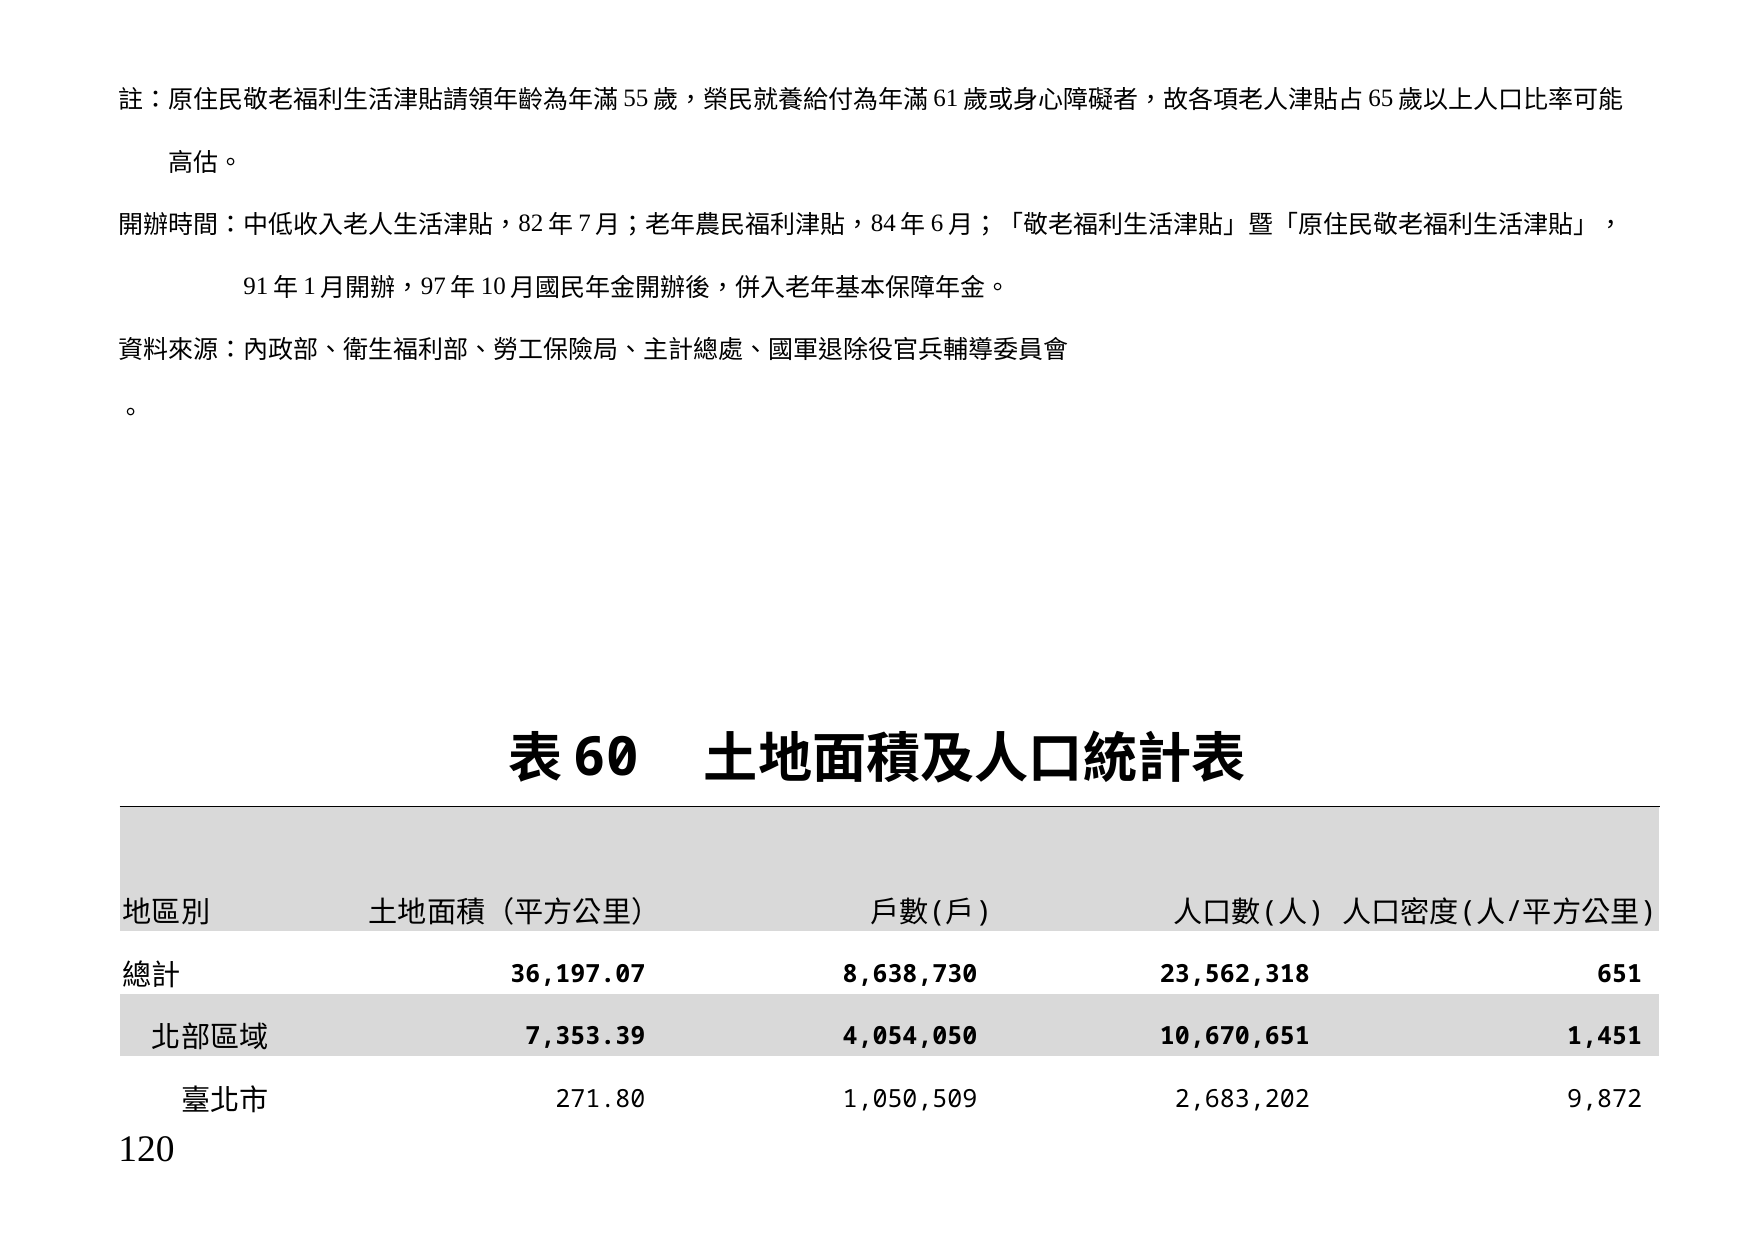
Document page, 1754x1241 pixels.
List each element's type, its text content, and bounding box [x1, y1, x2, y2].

table_header 戶數(戶) [663, 807, 995, 931]
table_cell 北部區域 [120, 994, 331, 1056]
text 開辦時間：中低收入老人生活津貼，82年7月；老年農民福利津貼，84年6月；「敬老福利生活津貼」暨「原住民敬老福利生活津貼」，91年1月開辦，97年10月國民年金開辦後，併入老年基本保障年金。 [118, 181, 1636, 306]
table_cell 1,050,509 [663, 1056, 995, 1118]
table_cell 9,872 [1327, 1056, 1659, 1118]
table_cell 7,353.39 [331, 994, 663, 1056]
table_header 人口密度(人/平方公里) [1327, 807, 1659, 931]
table_header 地區別 [120, 807, 331, 931]
table_cell 1,451 [1327, 994, 1659, 1056]
table_cell 4,054,050 [663, 994, 995, 1056]
table_cell 23,562,318 [995, 931, 1327, 993]
table_cell 10,670,651 [995, 994, 1327, 1056]
text 註：原住民敬老福利生活津貼請領年齡為年滿55歲，榮民就養給付為年滿61歲或身心障礙者，故各項老人津貼占65歲以上人口比率可能高估。 [118, 56, 1636, 181]
text 資料來源：內政部、衛生福利部、勞工保險局、主計總處、國軍退除役官兵輔導委員會 [118, 306, 1636, 368]
table_cell 總計 [120, 931, 331, 993]
text 。 [118, 368, 1636, 431]
table_cell 271.80 [331, 1056, 663, 1118]
table_cell 8,638,730 [663, 931, 995, 993]
subtitle 表60 土地面積及人口統計表 [118, 681, 1636, 806]
table_cell 臺北市 [120, 1056, 331, 1118]
table_cell 2,683,202 [995, 1056, 1327, 1118]
table_header 土地面積（平方公里） [331, 807, 663, 931]
table_cell 651 [1327, 931, 1659, 993]
table_cell 36,197.07 [331, 931, 663, 993]
table_header 人口數(人) [995, 807, 1327, 931]
